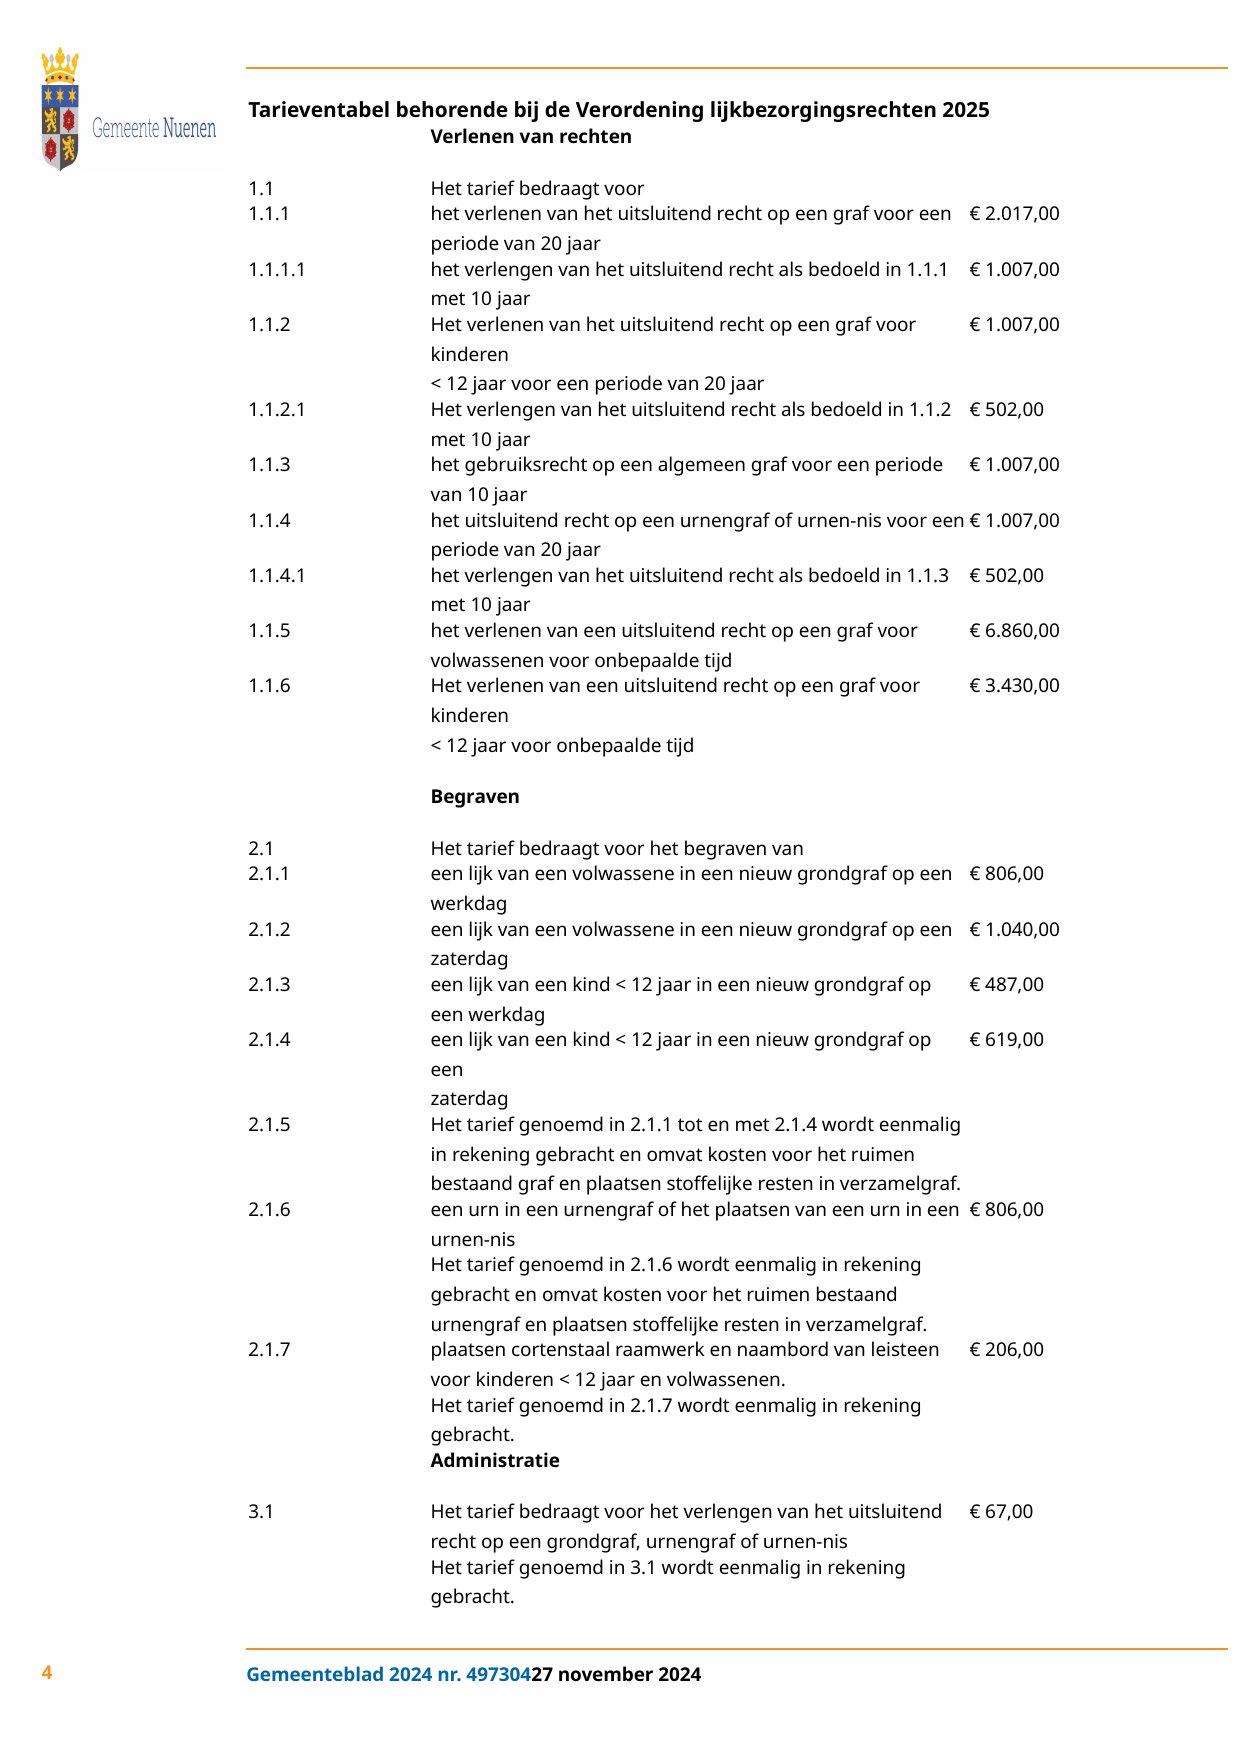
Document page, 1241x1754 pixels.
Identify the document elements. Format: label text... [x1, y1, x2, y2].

table_cell een lijk van een kind < 12 jaar in een nieuw grondgraf op een zaterdag [430, 1026, 969, 1111]
table_cell 2.1.5 [248, 1111, 430, 1196]
table_cell [248, 1473, 430, 1498]
table_cell het gebruiksrecht op een algemeen graf voor een periode van 10 jaar [430, 451, 969, 507]
picture [41, 47, 231, 172]
table_cell Het tarief genoemd in 2.1.6 wordt eenmalig in rekening gebracht en omvat kosten voor het ruimen bestaand urnengraf en plaatsen stoffelijke resten in verzamelgraf. [430, 1252, 969, 1336]
table_cell 2.1.6 [248, 1196, 430, 1252]
table_cell [969, 758, 1152, 783]
table_cell [969, 1447, 1152, 1473]
table_cell 2.1.1 [248, 861, 430, 916]
table_cell € 487,00 [969, 971, 1152, 1026]
table_cell € 1.007,00 [969, 451, 1152, 507]
table_cell Het tarief bedraagt voor het begraven van [430, 835, 969, 861]
table_cell € 806,00 [969, 1196, 1152, 1252]
table_cell 2.1 [248, 835, 430, 861]
table_cell [248, 758, 430, 783]
table_cell het verlengen van het uitsluitend recht als bedoeld in 1.1.3 met 10 jaar [430, 562, 969, 617]
table_header [248, 124, 430, 149]
table_cell [969, 835, 1152, 861]
table_cell 2.1.7 [248, 1336, 430, 1392]
table_cell Het tarief genoemd in 2.1.1 tot en met 2.1.4 wordt eenmalig in rekening gebracht en omvat kosten voor het ruimen bestaand graf en plaatsen stoffelijke resten in verzamelgraf. [430, 1111, 969, 1196]
table_cell [969, 1473, 1152, 1498]
table_cell [430, 809, 969, 835]
table_cell Het verlenen van het uitsluitend recht op een graf voor kinderen < 12 jaar voor een periode van 20 jaar [430, 311, 969, 396]
table_cell [248, 1554, 430, 1609]
table_cell [248, 1392, 430, 1447]
table_cell € 502,00 [969, 562, 1152, 617]
table_cell een urn in een urnengraf of het plaatsen van een urn in een urnen-nis [430, 1196, 969, 1252]
table_cell [430, 149, 969, 175]
table_header Verlenen van rechten [430, 124, 969, 149]
table_cell Het verlenen van een uitsluitend recht op een graf voor kinderen < 12 jaar voor onbepaalde tijd [430, 673, 969, 758]
table_cell [430, 758, 969, 783]
table_cell 1.1.5 [248, 618, 430, 673]
table_cell Administratie [430, 1447, 969, 1473]
table_cell een lijk van een volwassene in een nieuw grondgraf op een werkdag [430, 861, 969, 916]
table_cell het verlengen van het uitsluitend recht als bedoeld in 1.1.1 met 10 jaar [430, 256, 969, 311]
table_cell [248, 783, 430, 809]
table_cell [430, 1473, 969, 1498]
table_cell 2.1.3 [248, 971, 430, 1026]
table_cell € 1.040,00 [969, 916, 1152, 971]
table_cell Het tarief genoemd in 2.1.7 wordt eenmalig in rekening gebracht. [430, 1392, 969, 1447]
table_cell het verlenen van het uitsluitend recht op een graf voor een periode van 20 jaar [430, 201, 969, 256]
table_cell Het tarief bedraagt voor [430, 175, 969, 201]
table_cell [969, 1252, 1152, 1336]
table_cell Het tarief bedraagt voor het verlengen van het uitsluitend recht op een grondgraf, urnengraf of urnen-nis [430, 1499, 969, 1554]
table_cell [248, 809, 430, 835]
table_cell € 3.430,00 [969, 673, 1152, 758]
table_cell een lijk van een volwassene in een nieuw grondgraf op een zaterdag [430, 916, 969, 971]
text Tarieventabel behorende bij de Verordening lijkbezorgingsrechten 2025 [248, 95, 1152, 123]
table_cell 1.1.2.1 [248, 396, 430, 451]
table_cell 1.1.4 [248, 507, 430, 562]
table_cell het verlenen van een uitsluitend recht op een graf voor volwassenen voor onbepaalde tijd [430, 618, 969, 673]
table_cell € 619,00 [969, 1026, 1152, 1111]
table_cell 3.1 [248, 1499, 430, 1554]
table_cell Begraven [430, 783, 969, 809]
table_cell 1.1.2 [248, 311, 430, 396]
table_cell een lijk van een kind < 12 jaar in een nieuw grondgraf op een werkdag [430, 971, 969, 1026]
table_cell 1.1.3 [248, 451, 430, 507]
table_cell 1.1.1 [248, 201, 430, 256]
table_cell [969, 175, 1152, 201]
table_cell € 2.017,00 [969, 201, 1152, 256]
table_cell € 1.007,00 [969, 507, 1152, 562]
table_cell plaatsen cortenstaal raamwerk en naambord van leisteen voor kinderen < 12 jaar en volwassenen. [430, 1336, 969, 1392]
table_cell [969, 1111, 1152, 1196]
table_cell 2.1.4 [248, 1026, 430, 1111]
table_cell [248, 149, 430, 175]
table_cell Het verlengen van het uitsluitend recht als bedoeld in 1.1.2 met 10 jaar [430, 396, 969, 451]
table_cell [969, 1392, 1152, 1447]
table_cell Het tarief genoemd in 3.1 wordt eenmalig in rekening gebracht. [430, 1554, 969, 1609]
table_cell € 1.007,00 [969, 311, 1152, 396]
table_cell [248, 1252, 430, 1336]
table_cell € 206,00 [969, 1336, 1152, 1392]
table_cell € 1.007,00 [969, 256, 1152, 311]
table_cell [969, 809, 1152, 835]
table_cell € 6.860,00 [969, 618, 1152, 673]
table_cell [969, 1554, 1152, 1609]
table_cell [248, 1447, 430, 1473]
table_cell € 806,00 [969, 861, 1152, 916]
table_cell € 502,00 [969, 396, 1152, 451]
table_cell [969, 783, 1152, 809]
table_cell 1.1 [248, 175, 430, 201]
table_cell 1.1.4.1 [248, 562, 430, 617]
table_cell 2.1.2 [248, 916, 430, 971]
table_cell het uitsluitend recht op een urnengraf of urnen-nis voor een periode van 20 jaar [430, 507, 969, 562]
table_cell 1.1.1.1 [248, 256, 430, 311]
table_header [969, 124, 1152, 149]
table_cell [969, 149, 1152, 175]
table_cell 1.1.6 [248, 673, 430, 758]
table_cell € 67,00 [969, 1499, 1152, 1554]
